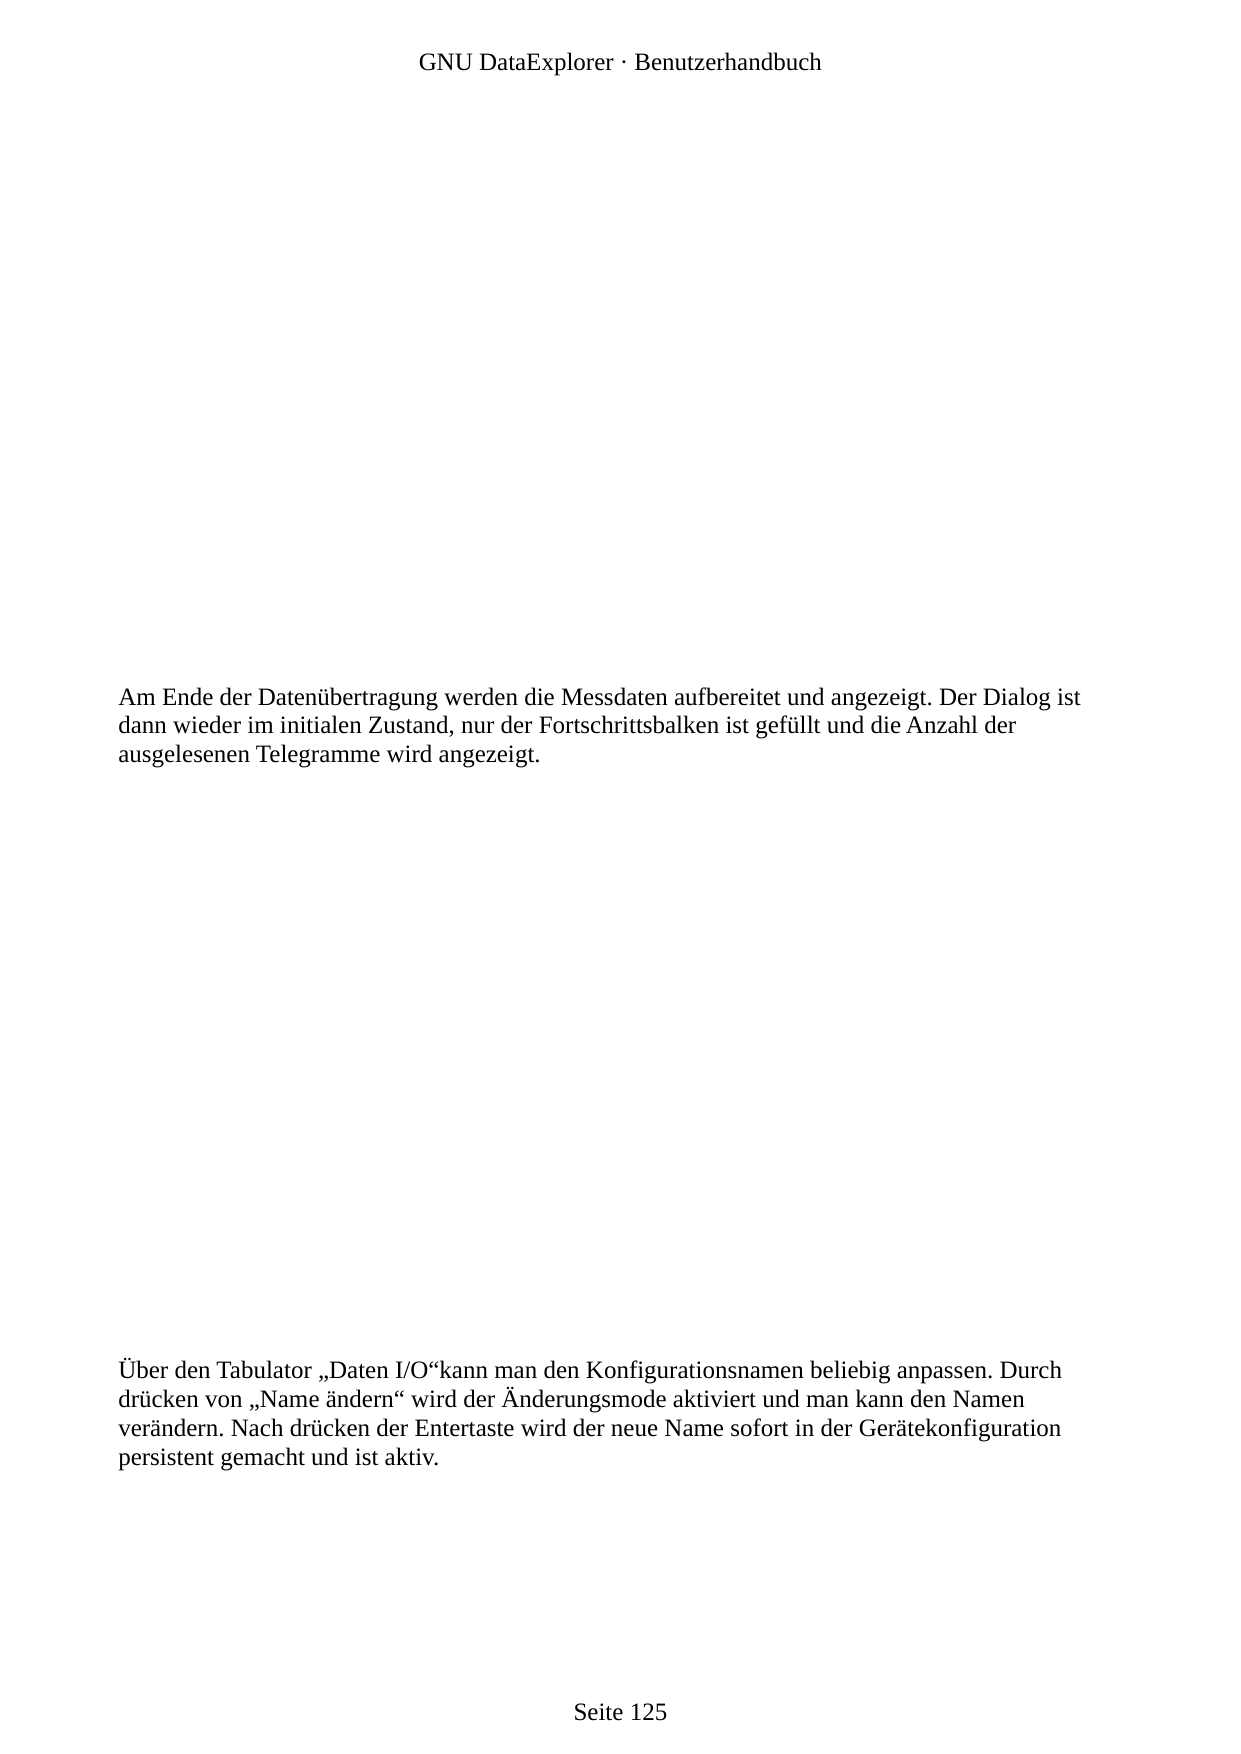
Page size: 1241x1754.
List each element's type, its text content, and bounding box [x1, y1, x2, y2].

text Am Ende der Datenübertragung werden die Messdaten aufbereitet und angezeigt. Der Dialog ist dann wieder im initialen Zustand, nur der Fortschrittsbalken ist gefüllt und die Anzahl der ausgelesenen Telegramme wird angezeigt. [118, 682, 1122, 768]
text Über den Tabulator „Daten I/O“kann man den Konfigurationsnamen beliebig anpassen. Durch drücken von „Name ändern“ wird der Änderungsmode aktiviert und man kann den Namen verändern. Nach drücken der Entertaste wird der neue Name sofort in der Gerätekonfiguration persistent gemacht und ist aktiv. [118, 1356, 1122, 1471]
